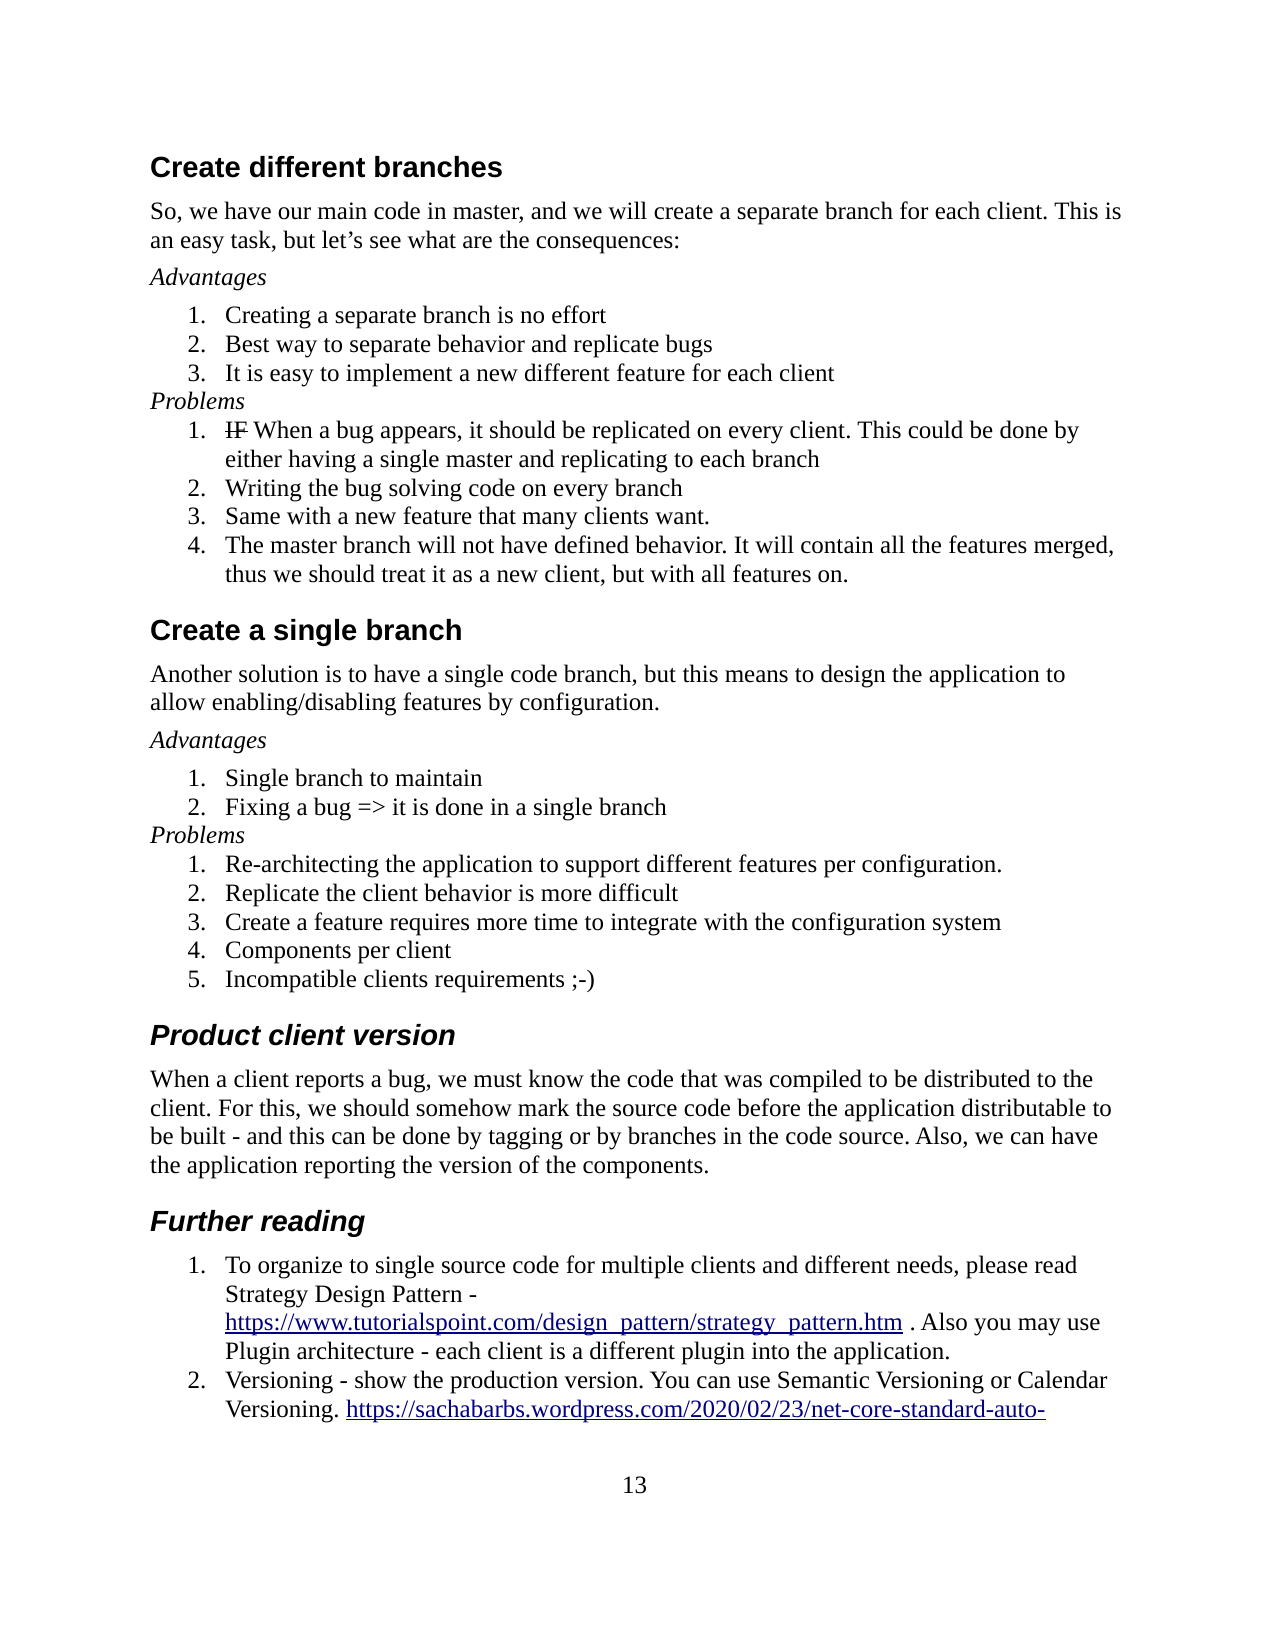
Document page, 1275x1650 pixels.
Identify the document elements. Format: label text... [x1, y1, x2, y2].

text Advantages [150, 262, 1125, 291]
list Versioning - show the production version. You can use Semantic Versioning or Calendar Versioning. https://sachabarbs.wordpress.com/2020/02/23/net-core-standard-auto- [187, 1365, 1125, 1422]
list Fixing a bug => it is done in a single branch [187, 792, 1125, 820]
list It is easy to implement a new different feature for each client [187, 358, 1125, 386]
text Problems [150, 386, 1125, 415]
text Another solution is to have a single code branch, but this means to design the application to allow enabling/disabling features by configuration. [150, 659, 1125, 716]
subtitle Product client version [150, 1018, 1125, 1051]
list Replicate the client behavior is more difficult [187, 878, 1125, 907]
text When a client reports a bug, we must know the code that was compiled to be distributed to the client. For this, we should somehow mark the source code before the application distributable to be built - and this can be done by tagging or by branches in the code source. Also, we can have the application reporting the version of the components. [150, 1064, 1125, 1179]
list IF When a bug appears, it should be replicated on every client. This could be done by either having a single master and replicating to each branch [187, 415, 1125, 473]
list Create a feature requires more time to integrate with the configuration system [187, 907, 1125, 935]
list Incompatible clients requirements ;-) [187, 964, 1125, 993]
list Re-architecting the application to support different features per configuration. [187, 849, 1125, 878]
list Writing the bug solving code on every branch [187, 473, 1125, 501]
text Advantages [150, 725, 1125, 754]
text Problems [150, 820, 1125, 849]
subtitle Create different branches [150, 150, 1125, 183]
list Components per client [187, 935, 1125, 964]
text So, we have our main code in master, and we will create a separate branch for each client. This is an easy task, but let’s see what are the consequences: [150, 196, 1125, 253]
list Creating a separate branch is no effort [187, 300, 1125, 329]
subtitle Create a single branch [150, 613, 1125, 646]
list Same with a new feature that many clients want. [187, 501, 1125, 530]
list Best way to separate behavior and replicate bugs [187, 329, 1125, 358]
subtitle Further reading [150, 1204, 1125, 1237]
list To organize to single source code for multiple clients and different needs, please read Strategy Design Pattern - https://www.tutorialspoint.com/design_pattern/strategy_pattern.htm . Also you may use Plugin architecture - each client is a different plugin into the application. [187, 1250, 1125, 1365]
list Single branch to maintain [187, 763, 1125, 792]
list The master branch will not have defined behavior. It will contain all the features merged, thus we should treat it as a new client, but with all features on. [187, 530, 1125, 588]
